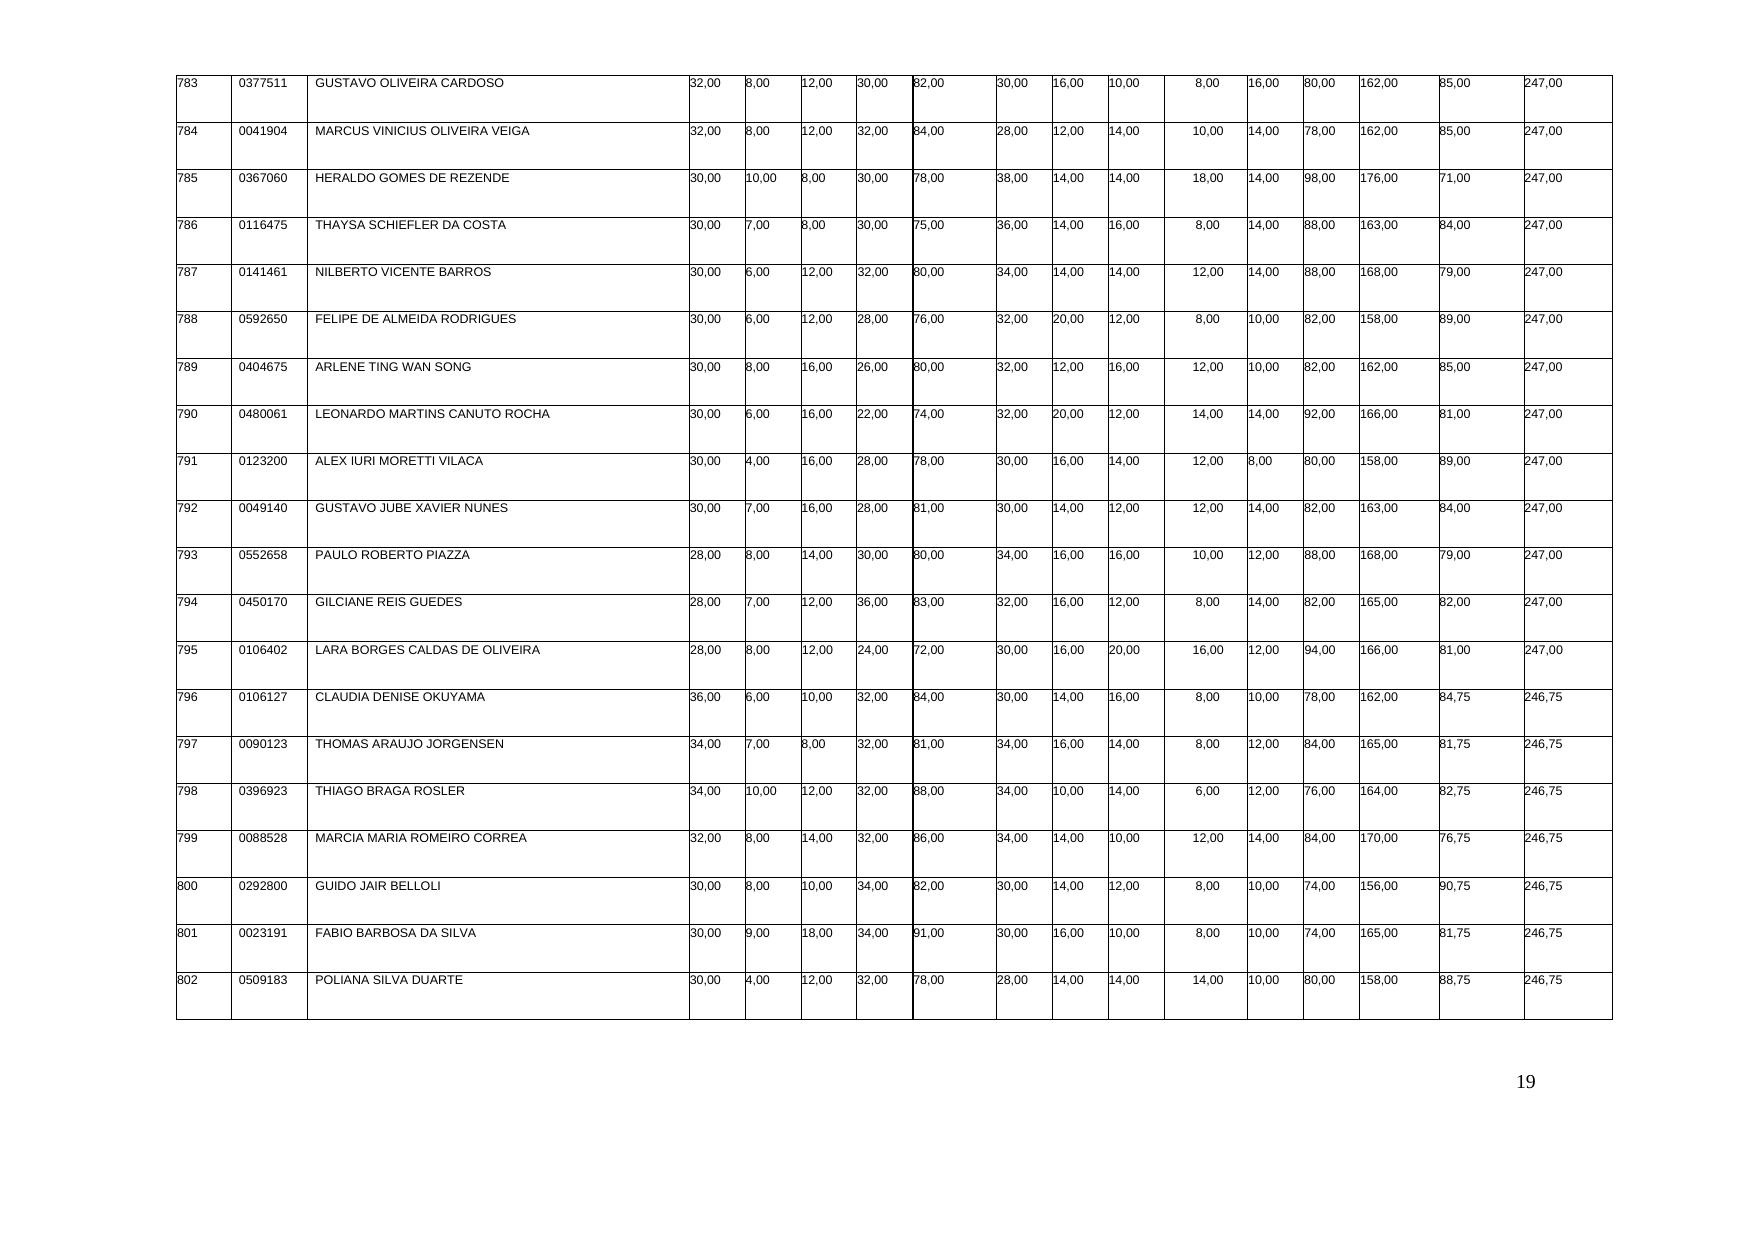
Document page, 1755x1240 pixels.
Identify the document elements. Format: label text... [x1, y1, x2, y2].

table_cell 12,00 [802, 595, 856, 641]
table_cell 28,00 [997, 123, 1052, 169]
table_cell 32,00 [997, 359, 1052, 405]
table_cell [1165, 501, 1192, 547]
table_cell 16,00 [802, 359, 856, 405]
table_cell 12,00 [1248, 642, 1303, 688]
table_cell 8,00 [1192, 312, 1247, 358]
table_cell 12,00 [1109, 312, 1164, 358]
table_cell 75,00 [914, 218, 969, 264]
table_cell 247,00 [1525, 265, 1612, 311]
table_cell 791 [177, 454, 231, 500]
table_cell 247,00 [1525, 123, 1612, 169]
table_cell 30,00 [857, 548, 912, 594]
table_cell 10,00 [802, 690, 856, 736]
table_cell 78,00 [914, 454, 969, 500]
table_cell [969, 595, 996, 641]
table_cell 0404675 [232, 359, 307, 405]
table_cell 74,00 [1304, 878, 1359, 924]
table_cell LARA BORGES CALDAS DE OLIVEIRA [308, 642, 689, 688]
table_cell 30,00 [690, 218, 745, 264]
table_cell 4,00 [746, 454, 801, 500]
table_cell 30,00 [857, 218, 912, 264]
table_cell 34,00 [690, 737, 745, 783]
table_cell 32,00 [857, 123, 912, 169]
table_cell FABIO BARBOSA DA SILVA [308, 925, 689, 972]
table_cell 8,00 [802, 170, 856, 217]
table_cell 82,00 [914, 76, 969, 122]
table_cell [969, 406, 996, 452]
table_cell 12,00 [1248, 548, 1303, 594]
table_cell 798 [177, 784, 231, 830]
table_cell 34,00 [997, 737, 1052, 783]
table_cell GUIDO JAIR BELLOLI [308, 878, 689, 924]
table_cell 799 [177, 831, 231, 877]
table_cell 83,00 [914, 595, 969, 641]
table_cell [969, 878, 996, 924]
table_cell THAYSA SCHIEFLER DA COSTA [308, 218, 689, 264]
table_cell 16,00 [1053, 76, 1108, 122]
table_cell 81,75 [1440, 925, 1524, 972]
table_cell [969, 831, 996, 877]
table_cell 82,00 [1304, 595, 1359, 641]
table_cell [969, 925, 996, 972]
table_cell 84,00 [1440, 501, 1524, 547]
table_cell 8,00 [802, 218, 856, 264]
table_cell 81,00 [1440, 406, 1524, 452]
table_cell 81,00 [914, 501, 969, 547]
table_cell 79,00 [1440, 548, 1524, 594]
table_cell 30,00 [997, 501, 1052, 547]
table_cell POLIANA SILVA DUARTE [308, 973, 689, 1019]
table_cell 796 [177, 690, 231, 736]
table_cell 80,00 [914, 359, 969, 405]
table_cell 86,00 [914, 831, 969, 877]
table_cell 32,00 [857, 831, 912, 877]
table_cell 12,00 [1248, 784, 1303, 830]
table_cell 247,00 [1525, 170, 1612, 217]
table_cell 32,00 [857, 737, 912, 783]
table_cell 6,00 [1192, 784, 1247, 830]
table_cell 246,75 [1525, 784, 1612, 830]
table_cell 80,00 [1304, 973, 1359, 1019]
table_cell 162,00 [1360, 690, 1439, 736]
table_cell 16,00 [1053, 925, 1108, 972]
table_cell 785 [177, 170, 231, 217]
table_cell 12,00 [802, 265, 856, 311]
table_cell 8,00 [746, 642, 801, 688]
table_cell 30,00 [690, 406, 745, 452]
table_cell 14,00 [1192, 406, 1247, 452]
table_cell 12,00 [1109, 406, 1164, 452]
table_cell 16,00 [1192, 642, 1247, 688]
table_cell 247,00 [1525, 454, 1612, 500]
table_cell 10,00 [1192, 548, 1247, 594]
table_cell 72,00 [914, 642, 969, 688]
table_cell 0367060 [232, 170, 307, 217]
table_cell 30,00 [857, 76, 912, 122]
table_cell 28,00 [690, 595, 745, 641]
table_cell 80,00 [1304, 454, 1359, 500]
table_cell 30,00 [690, 454, 745, 500]
table_cell 8,00 [746, 76, 801, 122]
table_cell 787 [177, 265, 231, 311]
table_cell [1165, 595, 1192, 641]
table_cell 30,00 [857, 170, 912, 217]
table_cell NILBERTO VICENTE BARROS [308, 265, 689, 311]
table_cell [969, 501, 996, 547]
table_cell 12,00 [802, 642, 856, 688]
table_cell 30,00 [690, 878, 745, 924]
table_cell 80,00 [914, 265, 969, 311]
table_cell 14,00 [1109, 737, 1164, 783]
table_cell 34,00 [857, 878, 912, 924]
table_cell 10,00 [1248, 359, 1303, 405]
table_cell 0480061 [232, 406, 307, 452]
table_cell 32,00 [857, 690, 912, 736]
table_cell [969, 359, 996, 405]
table_cell [1165, 925, 1192, 972]
table_cell 8,00 [1192, 595, 1247, 641]
table_cell MARCUS VINICIUS OLIVEIRA VEIGA [308, 123, 689, 169]
table_cell [969, 454, 996, 500]
table_cell [969, 76, 996, 122]
table_cell 797 [177, 737, 231, 783]
table_cell [969, 170, 996, 217]
table_cell 247,00 [1525, 642, 1612, 688]
table_cell 10,00 [1109, 76, 1164, 122]
table_cell [1165, 784, 1192, 830]
table_cell 162,00 [1360, 123, 1439, 169]
table_cell 32,00 [997, 312, 1052, 358]
table_cell 76,75 [1440, 831, 1524, 877]
table_cell MARCIA MARIA ROMEIRO CORREA [308, 831, 689, 877]
table_cell 8,00 [1192, 218, 1247, 264]
table_cell [1165, 831, 1192, 877]
table_cell 34,00 [857, 925, 912, 972]
table_cell [1165, 312, 1192, 358]
table_cell 168,00 [1360, 265, 1439, 311]
table_cell 12,00 [802, 973, 856, 1019]
table_cell 12,00 [802, 123, 856, 169]
table_cell 247,00 [1525, 76, 1612, 122]
table_cell 247,00 [1525, 406, 1612, 452]
table_cell 36,00 [857, 595, 912, 641]
table_cell 28,00 [690, 548, 745, 594]
table_cell 14,00 [1053, 878, 1108, 924]
table_cell 34,00 [997, 548, 1052, 594]
table_cell 14,00 [1109, 784, 1164, 830]
table_cell 30,00 [997, 690, 1052, 736]
table_cell 85,00 [1440, 123, 1524, 169]
table_cell 247,00 [1525, 548, 1612, 594]
table_cell 786 [177, 218, 231, 264]
table_cell 81,00 [914, 737, 969, 783]
table_cell 8,00 [746, 548, 801, 594]
table_cell 8,00 [746, 359, 801, 405]
table_cell [1165, 265, 1192, 311]
table_cell 80,00 [914, 548, 969, 594]
table_cell 84,00 [1304, 831, 1359, 877]
table_cell 176,00 [1360, 170, 1439, 217]
table_cell 12,00 [1192, 831, 1247, 877]
table_cell [969, 312, 996, 358]
table_cell 7,00 [746, 737, 801, 783]
table_cell 18,00 [1192, 170, 1247, 217]
table_cell 246,75 [1525, 831, 1612, 877]
table_cell 14,00 [1109, 454, 1164, 500]
table_cell 14,00 [802, 831, 856, 877]
table_cell [969, 548, 996, 594]
table_cell 163,00 [1360, 218, 1439, 264]
table_cell 8,00 [1192, 878, 1247, 924]
table_cell 32,00 [690, 123, 745, 169]
table_cell 246,75 [1525, 878, 1612, 924]
table_cell 91,00 [914, 925, 969, 972]
table_cell 74,00 [914, 406, 969, 452]
table_cell 82,00 [1304, 312, 1359, 358]
table_cell 14,00 [1248, 218, 1303, 264]
table_cell [1165, 690, 1192, 736]
table_cell 98,00 [1304, 170, 1359, 217]
table_cell [1165, 973, 1192, 1019]
table_cell 78,00 [1304, 123, 1359, 169]
table_cell 12,00 [1109, 878, 1164, 924]
table_cell 7,00 [746, 595, 801, 641]
table_cell 38,00 [997, 170, 1052, 217]
table_cell THIAGO BRAGA ROSLER [308, 784, 689, 830]
table_cell 16,00 [1053, 548, 1108, 594]
table_cell 78,00 [1304, 690, 1359, 736]
table_cell 14,00 [1248, 265, 1303, 311]
table_cell 0049140 [232, 501, 307, 547]
table_cell 0123200 [232, 454, 307, 500]
table_cell 88,00 [1304, 548, 1359, 594]
table_cell 7,00 [746, 218, 801, 264]
table_cell GUSTAVO JUBE XAVIER NUNES [308, 501, 689, 547]
table_cell PAULO ROBERTO PIAZZA [308, 548, 689, 594]
table_cell 84,00 [914, 690, 969, 736]
table_cell 16,00 [1109, 218, 1164, 264]
table_cell 32,00 [690, 76, 745, 122]
table_cell 247,00 [1525, 359, 1612, 405]
table_cell 10,00 [746, 170, 801, 217]
table_cell 14,00 [1053, 218, 1108, 264]
table_cell 12,00 [1192, 501, 1247, 547]
table_cell FELIPE DE ALMEIDA RODRIGUES [308, 312, 689, 358]
table_cell 26,00 [857, 359, 912, 405]
table_cell 32,00 [997, 406, 1052, 452]
table_cell 32,00 [997, 595, 1052, 641]
table_cell 12,00 [1192, 359, 1247, 405]
table_cell 8,00 [746, 123, 801, 169]
table_cell 14,00 [1192, 973, 1247, 1019]
table_cell 82,75 [1440, 784, 1524, 830]
table_cell 14,00 [802, 548, 856, 594]
table_cell 10,00 [1248, 690, 1303, 736]
table_cell 10,00 [1248, 925, 1303, 972]
table_cell [969, 218, 996, 264]
table_cell [1165, 218, 1192, 264]
table_cell 16,00 [802, 406, 856, 452]
table_cell GUSTAVO OLIVEIRA CARDOSO [308, 76, 689, 122]
table_cell 12,00 [1053, 359, 1108, 405]
table_cell 32,00 [690, 831, 745, 877]
table_cell 12,00 [1192, 454, 1247, 500]
table_cell 162,00 [1360, 359, 1439, 405]
table_cell 12,00 [802, 76, 856, 122]
table_cell 156,00 [1360, 878, 1439, 924]
table_cell 10,00 [1053, 784, 1108, 830]
table_cell 20,00 [1053, 406, 1108, 452]
table_cell 34,00 [997, 265, 1052, 311]
table_cell 28,00 [690, 642, 745, 688]
table_cell 14,00 [1248, 595, 1303, 641]
table_cell 788 [177, 312, 231, 358]
table_cell 247,00 [1525, 501, 1612, 547]
table_cell 16,00 [1109, 690, 1164, 736]
table_cell HERALDO GOMES DE REZENDE [308, 170, 689, 217]
table_cell 0377511 [232, 76, 307, 122]
table_cell 30,00 [690, 973, 745, 1019]
table_cell 14,00 [1109, 123, 1164, 169]
table_cell 246,75 [1525, 690, 1612, 736]
table_cell 16,00 [1109, 359, 1164, 405]
table_cell 30,00 [690, 312, 745, 358]
table_cell [969, 737, 996, 783]
table_cell 30,00 [690, 170, 745, 217]
table_cell [1165, 737, 1192, 783]
table_cell [1165, 170, 1192, 217]
table_cell 800 [177, 878, 231, 924]
table_cell 78,00 [914, 170, 969, 217]
table_cell 81,00 [1440, 642, 1524, 688]
table_cell 82,00 [1304, 359, 1359, 405]
table_cell 14,00 [1248, 501, 1303, 547]
table_cell 34,00 [997, 831, 1052, 877]
table_cell 36,00 [690, 690, 745, 736]
table_cell 0106402 [232, 642, 307, 688]
table_cell 32,00 [857, 973, 912, 1019]
table_cell 246,75 [1525, 925, 1612, 972]
table_cell [969, 690, 996, 736]
table_cell 10,00 [1109, 831, 1164, 877]
table_cell 794 [177, 595, 231, 641]
table_cell 34,00 [997, 784, 1052, 830]
table_cell 162,00 [1360, 76, 1439, 122]
table_cell 165,00 [1360, 737, 1439, 783]
table_cell 28,00 [857, 501, 912, 547]
table_cell 164,00 [1360, 784, 1439, 830]
table_cell 32,00 [857, 265, 912, 311]
table_cell 0450170 [232, 595, 307, 641]
table_cell 76,00 [1304, 784, 1359, 830]
table_cell 0592650 [232, 312, 307, 358]
table_cell 81,75 [1440, 737, 1524, 783]
table_cell 12,00 [1192, 265, 1247, 311]
table_cell 12,00 [802, 784, 856, 830]
table_cell 30,00 [690, 925, 745, 972]
table_cell 801 [177, 925, 231, 972]
table_cell [1165, 548, 1192, 594]
table_cell 6,00 [746, 406, 801, 452]
table_cell 0023191 [232, 925, 307, 972]
table_cell 14,00 [1053, 973, 1108, 1019]
table_cell 165,00 [1360, 595, 1439, 641]
table_cell 10,00 [802, 878, 856, 924]
table_cell 14,00 [1053, 265, 1108, 311]
table_cell THOMAS ARAUJO JORGENSEN [308, 737, 689, 783]
table_cell 84,75 [1440, 690, 1524, 736]
table_cell 16,00 [1053, 737, 1108, 783]
table_cell CLAUDIA DENISE OKUYAMA [308, 690, 689, 736]
table_cell 76,00 [914, 312, 969, 358]
table_cell 8,00 [1248, 454, 1303, 500]
table_cell 0090123 [232, 737, 307, 783]
table_cell 14,00 [1053, 501, 1108, 547]
table_cell [969, 123, 996, 169]
table_cell 0292800 [232, 878, 307, 924]
table_cell 6,00 [746, 312, 801, 358]
table_cell [1165, 123, 1192, 169]
table_cell 30,00 [690, 265, 745, 311]
table_cell 28,00 [857, 454, 912, 500]
table_cell 84,00 [914, 123, 969, 169]
table_cell 14,00 [1109, 265, 1164, 311]
table_cell 36,00 [997, 218, 1052, 264]
table_cell 30,00 [997, 878, 1052, 924]
table_cell 16,00 [1109, 548, 1164, 594]
table_cell 74,00 [1304, 925, 1359, 972]
table_cell 0552658 [232, 548, 307, 594]
table_cell 24,00 [857, 642, 912, 688]
table_cell 166,00 [1360, 642, 1439, 688]
table_cell 14,00 [1109, 170, 1164, 217]
table_cell 7,00 [746, 501, 801, 547]
table_cell 16,00 [802, 454, 856, 500]
table_cell 12,00 [802, 312, 856, 358]
table_cell 71,00 [1440, 170, 1524, 217]
table_cell 34,00 [690, 784, 745, 830]
table_cell 0509183 [232, 973, 307, 1019]
table_cell 8,00 [1192, 690, 1247, 736]
table_cell ARLENE TING WAN SONG [308, 359, 689, 405]
table_cell 85,00 [1440, 76, 1524, 122]
table_cell [1165, 642, 1192, 688]
table_cell ALEX IURI MORETTI VILACA [308, 454, 689, 500]
table_cell 89,00 [1440, 454, 1524, 500]
table_cell 8,00 [746, 878, 801, 924]
table_cell 10,00 [746, 784, 801, 830]
table_cell [1165, 406, 1192, 452]
table_cell 30,00 [997, 76, 1052, 122]
table_cell 14,00 [1248, 406, 1303, 452]
table_cell 82,00 [914, 878, 969, 924]
table_cell 6,00 [746, 690, 801, 736]
table_cell 8,00 [1192, 925, 1247, 972]
table_cell 10,00 [1192, 123, 1247, 169]
table_cell 30,00 [997, 454, 1052, 500]
table_cell 16,00 [802, 501, 856, 547]
table_cell 78,00 [914, 973, 969, 1019]
table_cell 14,00 [1248, 831, 1303, 877]
table_cell 10,00 [1109, 925, 1164, 972]
table_cell [1165, 76, 1192, 122]
table_cell [969, 973, 996, 1019]
table_cell 158,00 [1360, 312, 1439, 358]
table_cell 247,00 [1525, 312, 1612, 358]
table_cell 163,00 [1360, 501, 1439, 547]
table_cell 0088528 [232, 831, 307, 877]
table_cell 8,00 [1192, 737, 1247, 783]
table_cell 790 [177, 406, 231, 452]
table_cell 82,00 [1304, 501, 1359, 547]
table_cell 0396923 [232, 784, 307, 830]
table_cell 30,00 [690, 501, 745, 547]
table_cell 10,00 [1248, 973, 1303, 1019]
table_cell 22,00 [857, 406, 912, 452]
table_cell 792 [177, 501, 231, 547]
table_cell 14,00 [1109, 973, 1164, 1019]
table_cell 247,00 [1525, 218, 1612, 264]
table_cell LEONARDO MARTINS CANUTO ROCHA [308, 406, 689, 452]
table_cell 12,00 [1053, 123, 1108, 169]
table_cell 0041904 [232, 123, 307, 169]
table_cell 16,00 [1053, 595, 1108, 641]
table_cell 158,00 [1360, 973, 1439, 1019]
table_cell 14,00 [1053, 170, 1108, 217]
table_cell 12,00 [1248, 737, 1303, 783]
table_cell 14,00 [1053, 690, 1108, 736]
table_cell 158,00 [1360, 454, 1439, 500]
table_cell 166,00 [1360, 406, 1439, 452]
table_cell 92,00 [1304, 406, 1359, 452]
table_cell 16,00 [1053, 454, 1108, 500]
table_cell 30,00 [997, 925, 1052, 972]
table_cell [1165, 454, 1192, 500]
table_cell 12,00 [1109, 595, 1164, 641]
table_cell 16,00 [1053, 642, 1108, 688]
table_cell 32,00 [857, 784, 912, 830]
table_cell 4,00 [746, 973, 801, 1019]
table_cell 802 [177, 973, 231, 1019]
table_cell 88,00 [914, 784, 969, 830]
table_cell 28,00 [997, 973, 1052, 1019]
table_cell 789 [177, 359, 231, 405]
table_cell 0106127 [232, 690, 307, 736]
table_cell 88,00 [1304, 265, 1359, 311]
table_cell 170,00 [1360, 831, 1439, 877]
table_cell 79,00 [1440, 265, 1524, 311]
table_cell 8,00 [802, 737, 856, 783]
table_cell 16,00 [1248, 76, 1303, 122]
table_cell 10,00 [1248, 878, 1303, 924]
table_cell 28,00 [857, 312, 912, 358]
table_cell 84,00 [1304, 737, 1359, 783]
table_cell 14,00 [1053, 831, 1108, 877]
table_cell 88,00 [1304, 218, 1359, 264]
table_cell [1165, 878, 1192, 924]
table_cell 0141461 [232, 265, 307, 311]
table_cell 88,75 [1440, 973, 1524, 1019]
table_cell 0116475 [232, 218, 307, 264]
table_cell 8,00 [1192, 76, 1247, 122]
table_cell 14,00 [1248, 123, 1303, 169]
table_cell 6,00 [746, 265, 801, 311]
table_cell [1165, 359, 1192, 405]
table_cell 30,00 [690, 359, 745, 405]
table_cell 12,00 [1109, 501, 1164, 547]
table_cell 10,00 [1248, 312, 1303, 358]
table_cell 20,00 [1109, 642, 1164, 688]
table_cell [969, 265, 996, 311]
table_cell GILCIANE REIS GUEDES [308, 595, 689, 641]
table_cell 246,75 [1525, 973, 1612, 1019]
table_cell 247,00 [1525, 595, 1612, 641]
table_cell [969, 784, 996, 830]
table_cell 82,00 [1440, 595, 1524, 641]
table_cell 85,00 [1440, 359, 1524, 405]
table_cell 80,00 [1304, 76, 1359, 122]
table_cell 784 [177, 123, 231, 169]
table_cell 94,00 [1304, 642, 1359, 688]
table_cell 246,75 [1525, 737, 1612, 783]
table_cell 783 [177, 76, 231, 122]
table_cell 30,00 [997, 642, 1052, 688]
table_cell 165,00 [1360, 925, 1439, 972]
table_cell 89,00 [1440, 312, 1524, 358]
table_cell 168,00 [1360, 548, 1439, 594]
table_cell 14,00 [1248, 170, 1303, 217]
table_cell 84,00 [1440, 218, 1524, 264]
table_cell 795 [177, 642, 231, 688]
table_cell 18,00 [802, 925, 856, 972]
table_cell 20,00 [1053, 312, 1108, 358]
table_cell 9,00 [746, 925, 801, 972]
table_cell [969, 642, 996, 688]
table_cell 793 [177, 548, 231, 594]
table_cell 8,00 [746, 831, 801, 877]
table_cell 90,75 [1440, 878, 1524, 924]
